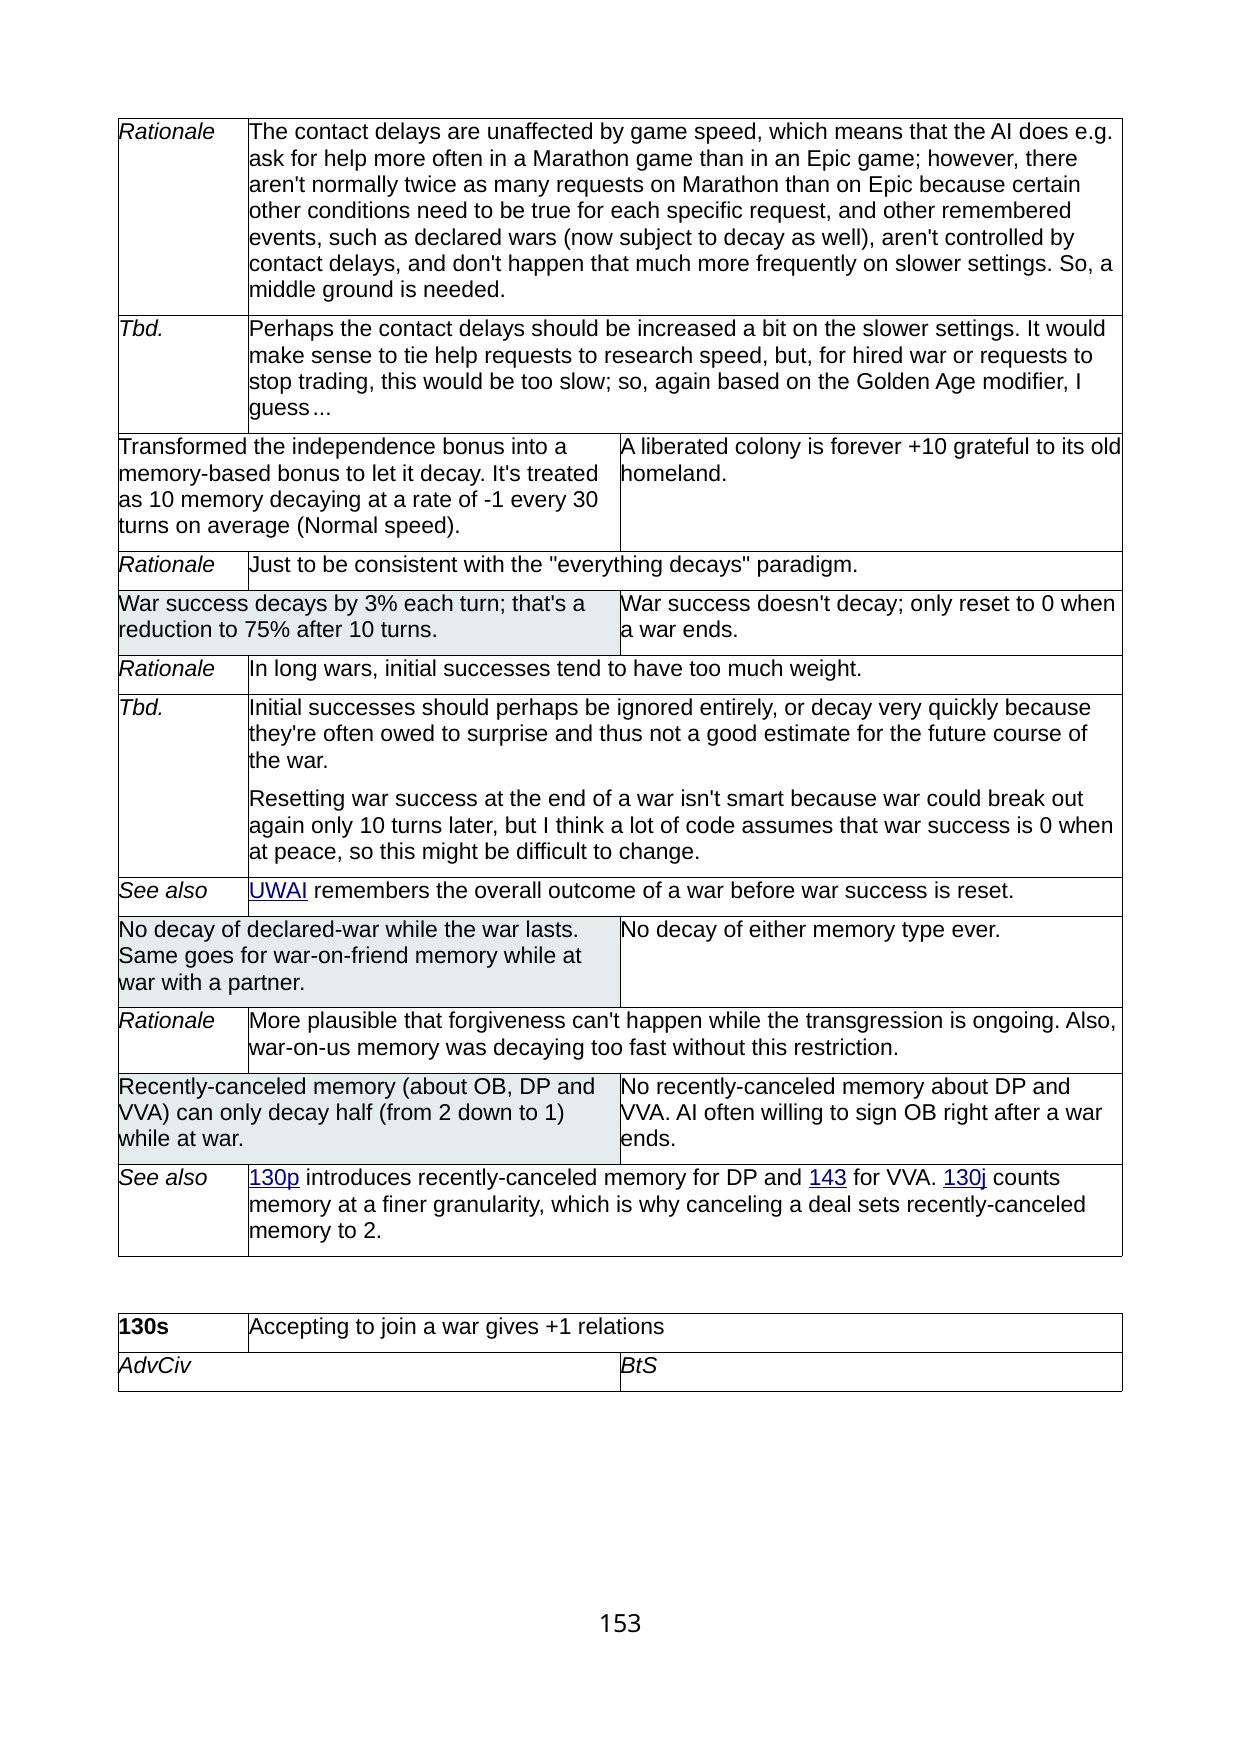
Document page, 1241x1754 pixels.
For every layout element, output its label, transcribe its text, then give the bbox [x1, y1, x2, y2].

table_cell No recently-canceled memory about DP and VVA. AI often willing to sign OB right after a war ends. [621, 1074, 1122, 1164]
table_cell See also [119, 878, 248, 916]
table_cell More plausible that forgiveness can't happen while the transgression is ongoing. Also, war-on-us memory was decaying too fast without this restriction. [249, 1008, 1122, 1072]
table_cell 130p introduces recently-canceled memory for DP and 143 for VVA. 130j counts memory at a finer granularity, which is why canceling a deal sets recently-canceled memory to 2. [249, 1165, 1122, 1256]
table_header Accepting to join a war gives +1 relations [249, 1314, 1122, 1352]
table_cell Transformed the independence bonus into a memory-based bonus to let it decay. It's treated as 10 memory decaying at a rate of -1 every 30 turns on average (Normal speed). [119, 434, 620, 551]
table_cell The contact delays are unaffected by game speed, which means that the AI does e.g. ask for help more often in a Marathon game than in an Epic game; however, there aren't normally twice as many requests on Marathon than on Epic because certain other conditions need to be true for each specific request, and other remembered events, such as declared wars (now subject to decay as well), aren't controlled by contact delays, and don't happen that much more frequently on slower settings. So, a middle ground is needed. [249, 119, 1122, 315]
table_cell Perhaps the contact delays should be increased a bit on the slower settings. It would make sense to tie help requests to research speed, but, for hired war or requests to stop trading, this would be too slow; so, again based on the Golden Age modifier, I guess ... [249, 316, 1122, 433]
table_cell UWAI remembers the overall outcome of a war before war success is reset. [249, 878, 1122, 916]
table_cell See also [119, 1165, 248, 1256]
table_cell Tbd. [119, 316, 248, 433]
table_cell War success doesn't decay; only reset to 0 when a war ends. [621, 591, 1122, 655]
table_cell Just to be consistent with the "everything decays" paradigm. [249, 552, 1122, 590]
table_cell A liberated colony is forever +10 grateful to its old homeland. [621, 434, 1122, 551]
table_cell Rationale [119, 119, 248, 315]
table_cell No decay of either memory type ever. [621, 917, 1122, 1007]
table_cell Recently-canceled memory (about OB, DP and VVA) can only decay half (from 2 down to 1) while at war. [119, 1074, 620, 1164]
table_cell War success decays by 3% each turn; that's a reduction to 75% after 10 turns. [119, 591, 620, 655]
table_cell No decay of declared-war while the war lasts. Same goes for war-on-friend memory while at war with a partner. [119, 917, 620, 1007]
table_cell Rationale [119, 1008, 248, 1072]
table_header 130s [119, 1314, 248, 1352]
table_cell AdvCiv [119, 1353, 620, 1391]
table_cell Rationale [119, 656, 248, 694]
table_cell BtS [621, 1353, 1122, 1391]
table_cell Initial successes should perhaps be ignored entirely, or decay very quickly because they're often owed to surprise and thus not a good estimate for the future course of the war. Resetting war success at the end of a war isn't smart because war could break out again only 10 turns later, but I think a lot of code assumes that war success is 0 when at peace, so this might be difficult to change. [249, 695, 1122, 877]
table_cell In long wars, initial successes tend to have too much weight. [249, 656, 1122, 694]
table_cell Rationale [119, 552, 248, 590]
table_cell Tbd. [119, 695, 248, 877]
